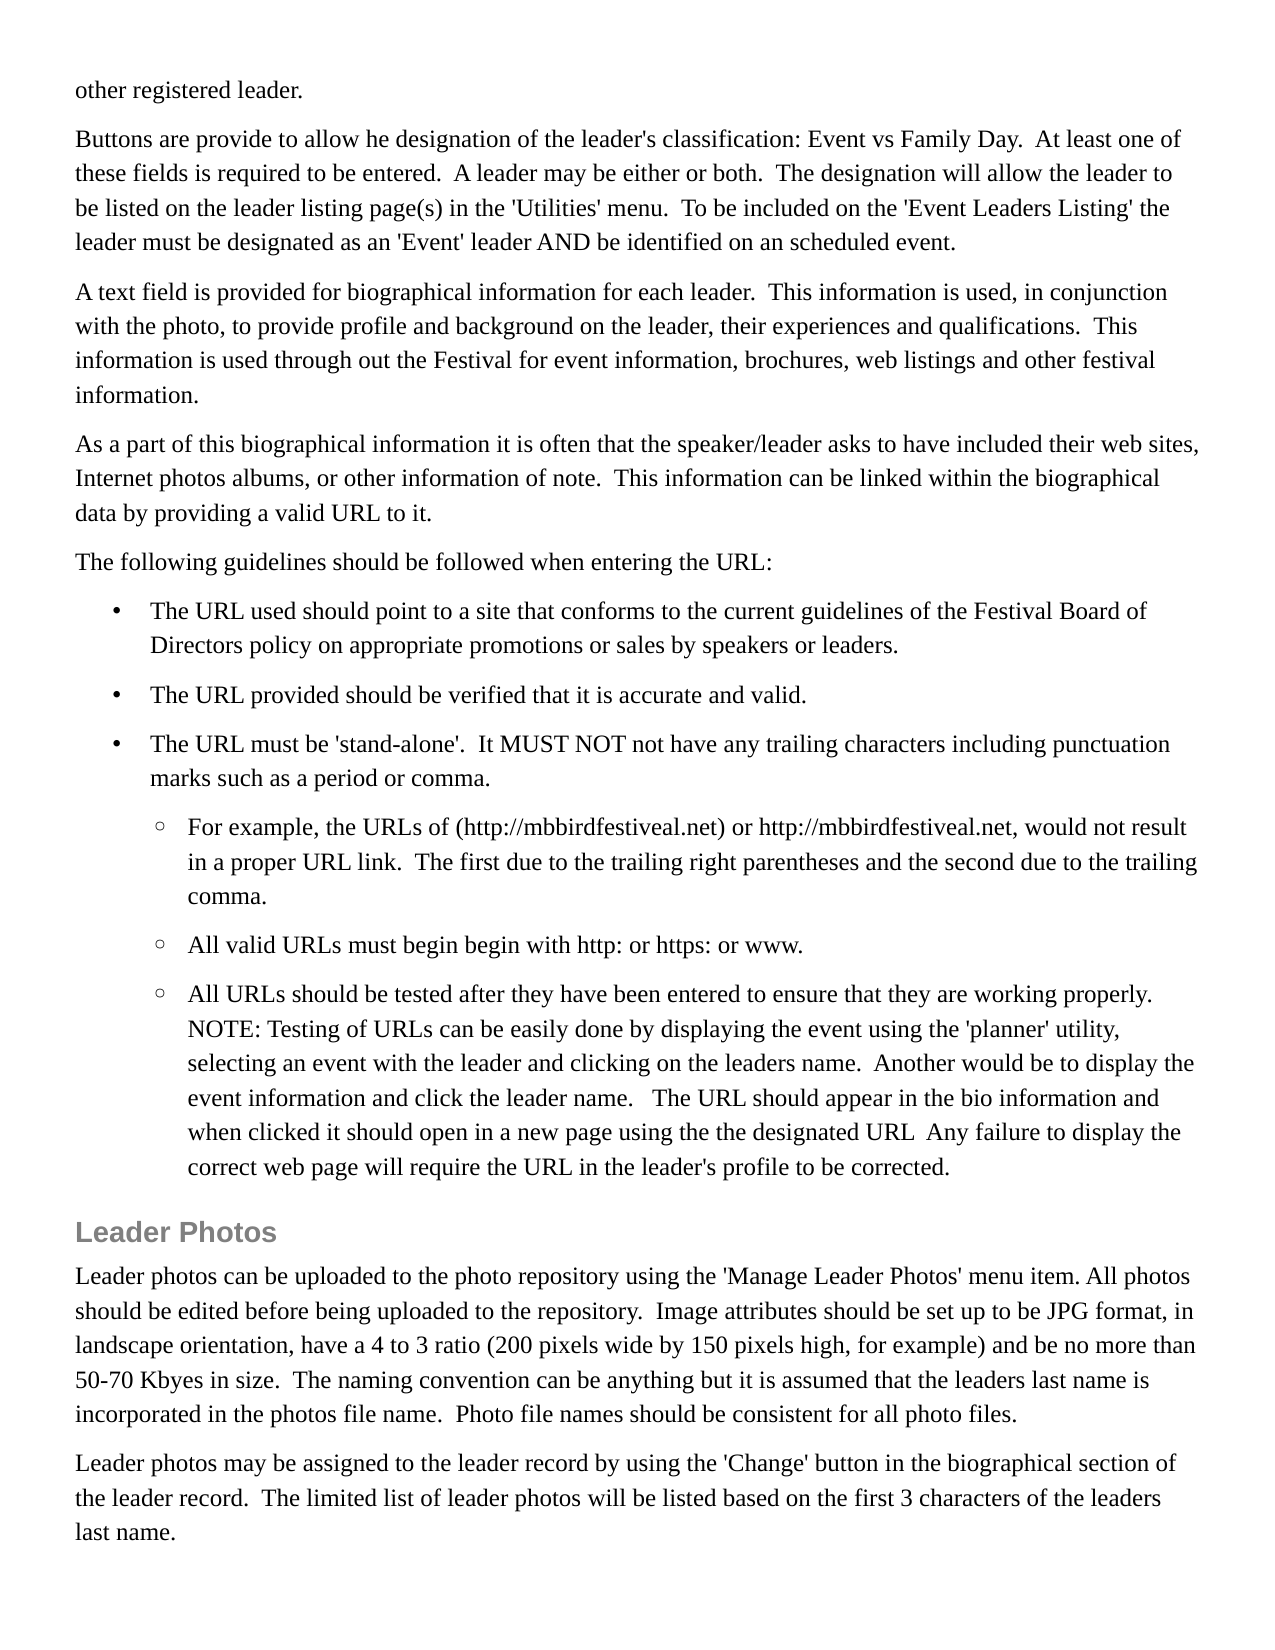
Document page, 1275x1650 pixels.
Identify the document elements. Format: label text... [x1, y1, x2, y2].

text The following guidelines should be followed when entering the URL: [75, 547, 1200, 576]
subtitle Leader Photos [75, 1215, 1200, 1249]
text Leader photos may be assigned to the leader record by using the 'Change' button in the biographical section of the leader record. The limited list of leader photos will be listed based on the first 3 characters of the leaders last name. [75, 1448, 1200, 1546]
list The URL used should point to a site that conforms to the current guidelines of the Festival Board of Directors policy on appropriate promotions or sales by speakers or leaders. [112, 596, 1200, 659]
list All URLs should be tested after they have been entered to ensure that they are working properly. NOTE: Testing of URLs can be easily done by displaying the event using the 'planner' utility, selecting an event with the leader and clicking on the leaders name. Another would be to display the event information and click the leader name. The URL should appear in the bio information and when clicked it should open in a new page using the the designated URL Any failure to display the correct web page will require the URL in the leader's profile to be corrected. [150, 979, 1200, 1181]
text As a part of this biographical information it is often that the speaker/leader asks to have included their web sites, Internet photos albums, or other information of note. This information can be linked within the biographical data by providing a valid URL to it. [75, 429, 1200, 527]
text A text field is provided for biographical information for each leader. This information is used, in conjunction with the photo, to provide profile and background on the leader, their experiences and qualifications. This information is used through out the Festival for event information, brochures, web listings and other festival information. [75, 277, 1200, 409]
text Leader photos can be uploaded to the photo repository using the 'Manage Leader Photos' menu item. All photos should be edited before being uploaded to the repository. Image attributes should be set up to be JPG format, in landscape orientation, have a 4 to 3 ratio (200 pixels wide by 150 pixels high, for example) and be no more than 50-70 Kbyes in size. The naming convention can be anything but it is assumed that the leaders last name is incorporated in the photos file name. Photo file names should be consistent for all photo files. [75, 1261, 1200, 1428]
text other registered leader. [75, 75, 1200, 104]
text Buttons are provide to allow he designation of the leader's classification: Event vs Family Day. At least one of these fields is required to be entered. A leader may be either or both. The designation will allow the leader to be listed on the leader listing page(s) in the 'Utilities' menu. To be included on the 'Event Leaders Listing' the leader must be designated as an 'Event' leader AND be identified on an scheduled event. [75, 124, 1200, 256]
list The URL must be 'stand-alone'. It MUST NOT not have any trailing characters including punctuation marks such as a period or comma. [112, 729, 1200, 792]
list All valid URLs must begin begin with http: or https: or www. [150, 930, 1200, 959]
list The URL provided should be verified that it is accurate and valid. [112, 680, 1200, 708]
list For example, the URLs of (http://mbbirdfestiveal.net) or http://mbbirdfestiveal.net, would not result in a proper URL link. The first due to the trailing right parentheses and the second due to the trailing comma. [150, 812, 1200, 910]
